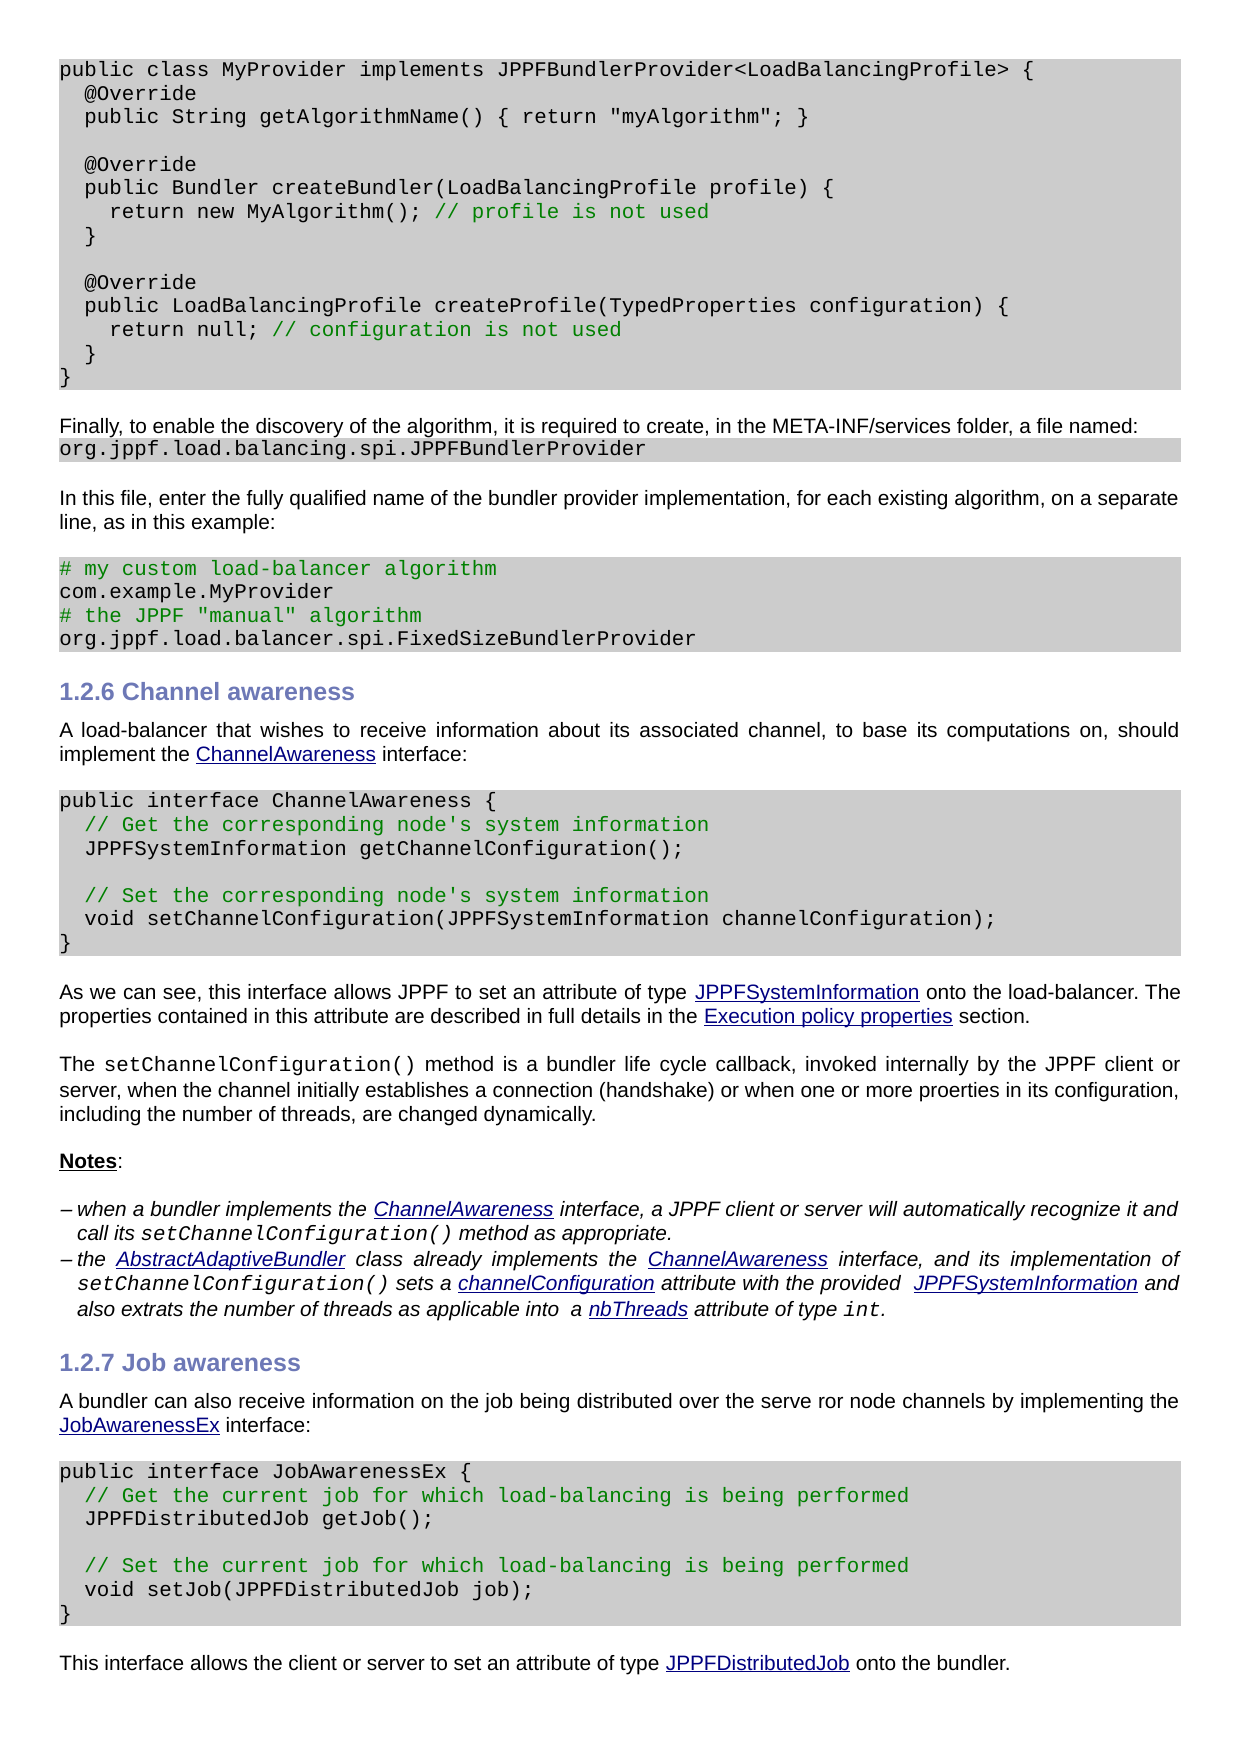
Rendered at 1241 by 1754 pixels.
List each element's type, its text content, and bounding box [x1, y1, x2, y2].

subtitle Job awareness [59, 1348, 1181, 1377]
text @Override [59, 272, 1181, 296]
text public String getAlgorithmName() { return "myAlgorithm"; } [59, 106, 1181, 130]
text // Set the corresponding node's system information [59, 885, 1181, 908]
text A bundler can also receive information on the job being distributed over the serve ror node channels by implementing the JobAwarenessEx interface: [59, 1389, 1181, 1437]
subtitle Channel awareness [59, 677, 1181, 706]
text @Override [59, 83, 1181, 106]
text public interface ChannelAwareness { [59, 790, 1181, 814]
text } [59, 932, 1181, 956]
text } [59, 343, 1181, 366]
text Finally, to enable the discovery of the algorithm, it is required to create, in the META-INF/services folder, a file named: [59, 414, 1181, 438]
text org.jppf.load.balancer.spi.FixedSizeBundlerProvider [59, 628, 1181, 652]
text } [59, 1603, 1181, 1626]
text JPPFDistributedJob getJob(); [59, 1508, 1181, 1532]
text void setJob(JPPFDistributedJob job); [59, 1579, 1181, 1603]
text } [59, 224, 1181, 248]
text return null; // configuration is not used [59, 319, 1181, 343]
text com.example.MyProvider [59, 581, 1181, 605]
text void setChannelConfiguration(JPPFSystemInformation channelConfiguration); [59, 908, 1181, 932]
text // Get the corresponding node's system information [59, 814, 1181, 837]
text public LoadBalancingProfile createProfile(TypedProperties configuration) { [59, 296, 1181, 319]
text A load-balancer that wishes to receive information about its associated channel, to base its computations on, should implement the ChannelAwareness interface: [59, 718, 1181, 766]
text This interface allows the client or server to set an attribute of type JPPFDistributedJob onto the bundler. [59, 1650, 1181, 1674]
text # the JPPF "manual" algorithm [59, 605, 1181, 628]
text In this file, enter the fully qualified name of the bundler provider implementation, for each existing algorithm, on a separate line, as in this example: [59, 486, 1181, 533]
text org.jppf.load.balancing.spi.JPPFBundlerProvider [59, 438, 1181, 462]
text # my custom load-balancer algorithm [59, 557, 1181, 581]
text return new MyAlgorithm(); // profile is not used [59, 201, 1181, 224]
text public class MyProvider implements JPPFBundlerProvider<LoadBalancingProfile> { [59, 59, 1181, 83]
text JPPFSystemInformation getChannelConfiguration(); [59, 837, 1181, 861]
text @Override [59, 154, 1181, 177]
text } [59, 366, 1181, 390]
text As we can see, this interface allows JPPF to set an attribute of type JPPFSystemInformation onto the load-balancer. The properties contained in this attribute are described in full details in the Execution policy properties section. [59, 980, 1181, 1028]
text The setChannelConfiguration() method is a bundler life cycle callback, invoked internally by the JPPF client or server, when the channel initially establishes a connection (handshake) or when one or more proerties in its configuration, including the number of threads, are changed dynamically. [59, 1052, 1181, 1125]
text public interface JobAwarenessEx { [59, 1461, 1181, 1484]
text // Get the current job for which load-balancing is being performed [59, 1484, 1181, 1508]
text public Bundler createBundler(LoadBalancingProfile profile) { [59, 177, 1181, 201]
list when a bundler implements the ChannelAwareness interface, a JPPF client or server will automatically recognize it and call its setChannelConfiguration() method as appropriate. [59, 1197, 1181, 1247]
list the AbstractAdaptiveBundler class already implements the ChannelAwareness interface, and its implementation of setChannelConfiguration() sets a channelConfiguration attribute with the provided JPPFSystemInformation and also extrats the number of threads as applicable into a nbThreads attribute of type int. [59, 1247, 1181, 1323]
text Notes: [59, 1149, 1181, 1173]
text // Set the current job for which load-balancing is being performed [59, 1556, 1181, 1579]
